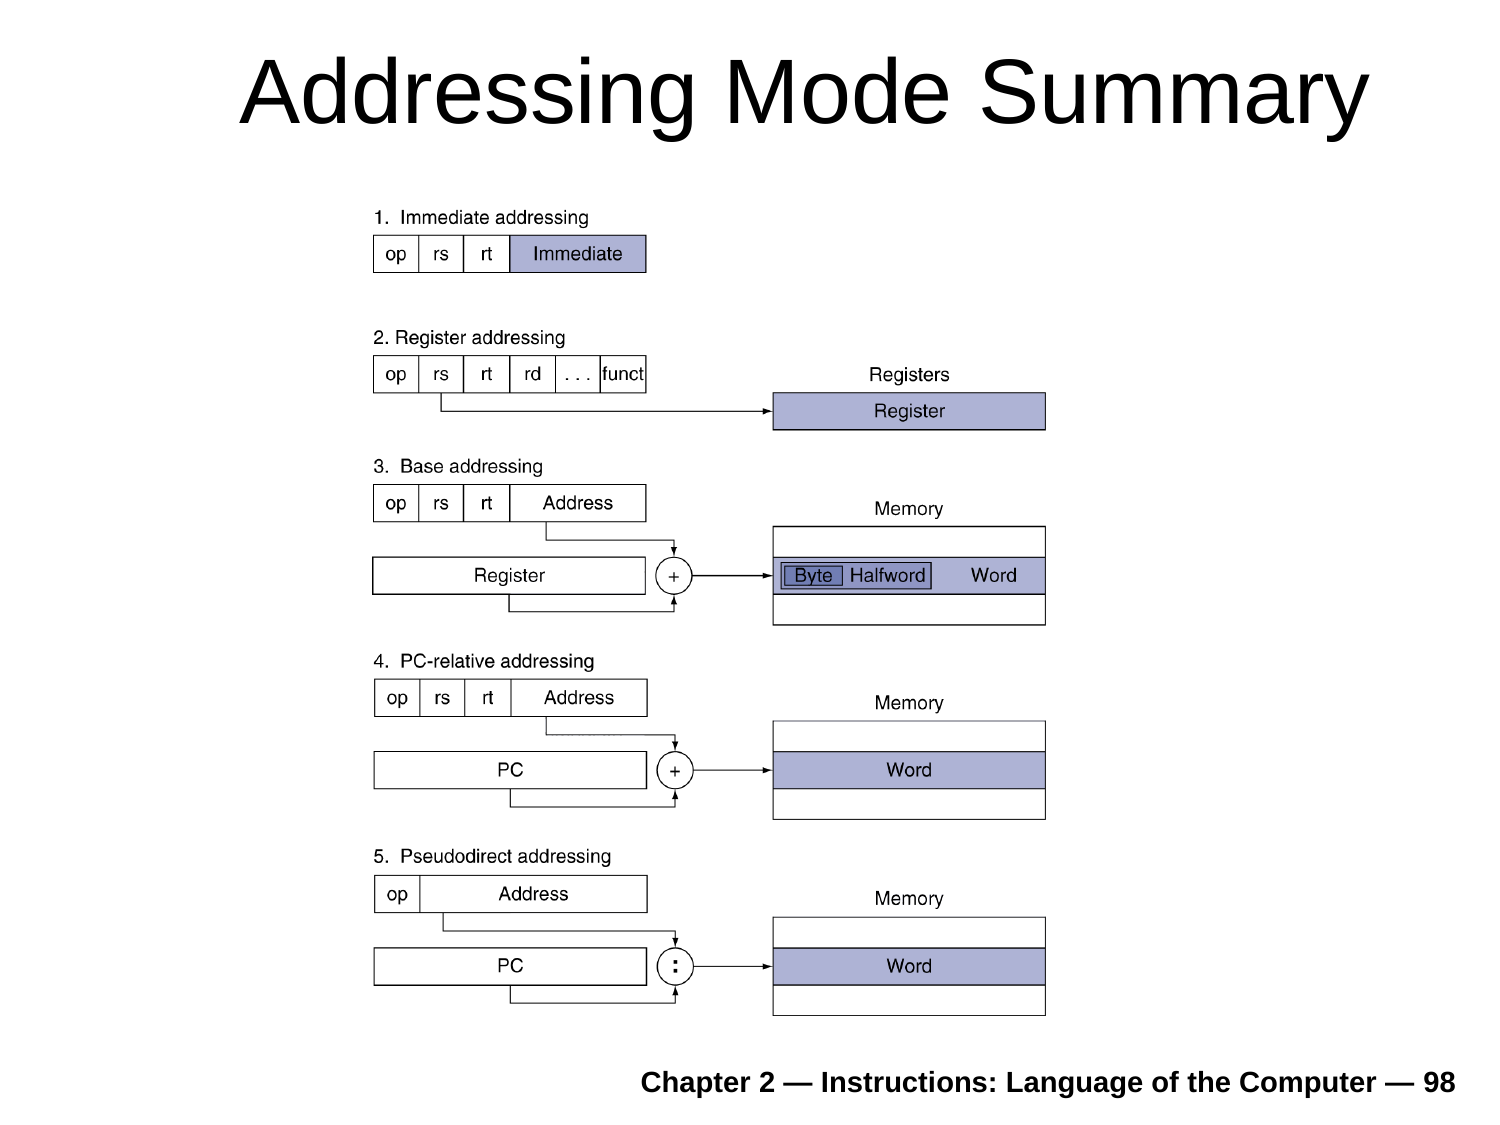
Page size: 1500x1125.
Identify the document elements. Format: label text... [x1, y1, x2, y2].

text_box Chapter 2 — Instructions: Language of the Computer — <number> [277, 1046, 1471, 1106]
picture [372, 207, 1046, 1016]
title Addressing Mode Summary [112, 23, 1468, 149]
